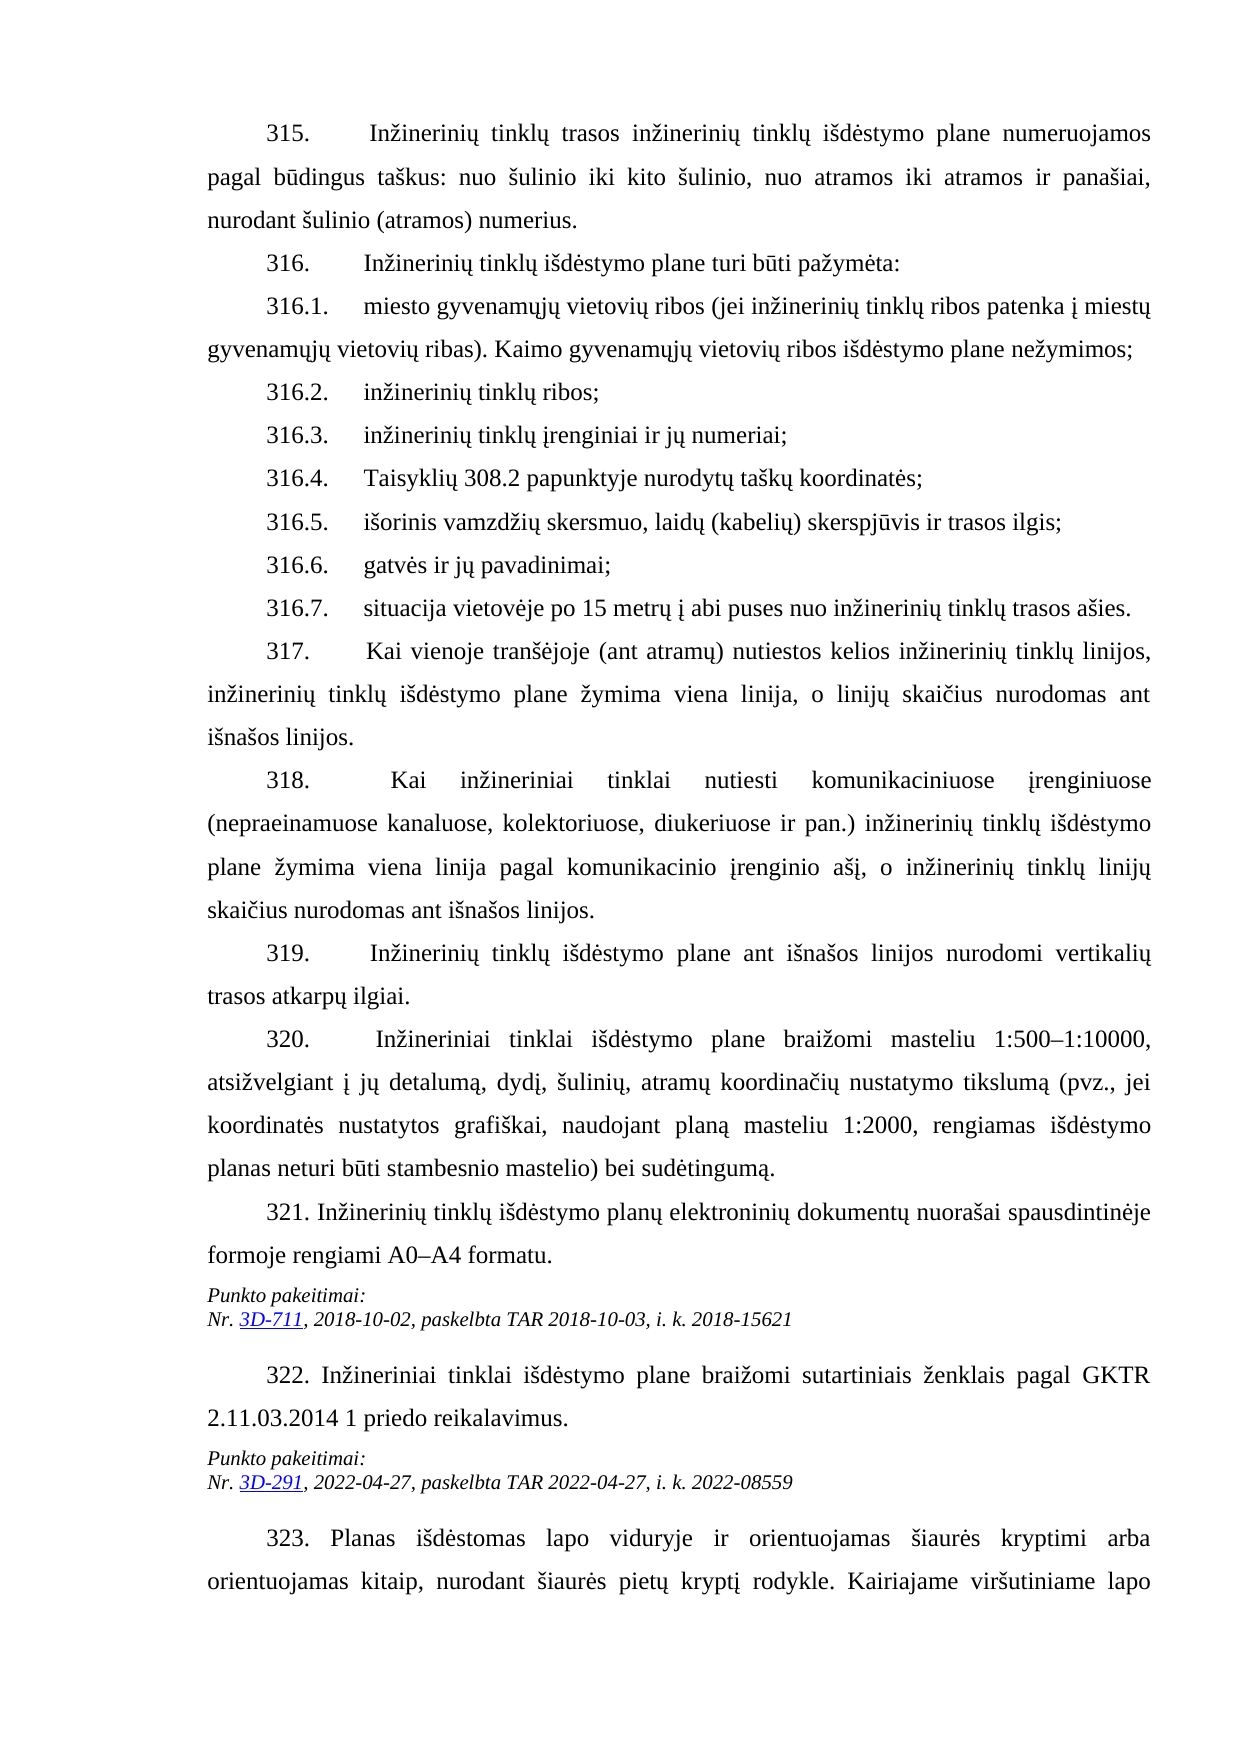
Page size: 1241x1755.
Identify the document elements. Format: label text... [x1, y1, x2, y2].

text Nr. 3D-291, 2022-04-27, paskelbta TAR 2022-04-27, i. k. 2022-08559 [207, 1470, 1152, 1494]
text 316.4. Taisyklių 308.2 papunktyje nurodytų taškų koordinatės; [207, 463, 1152, 492]
text Punkto pakeitimai: [207, 1446, 1152, 1470]
text 322. Inžineriniai tinklai išdėstymo plane braižomi sutartiniais ženklais pagal GKTR 2.11.03.2014 1 priedo reikalavimus. [207, 1360, 1152, 1432]
text 316.2. inžinerinių tinklų ribos; [207, 377, 1152, 406]
text 316.5. išorinis vamzdžių skersmuo, laidų (kabelių) skerspjūvis ir trasos ilgis; [207, 507, 1152, 535]
text 318. Kai inžineriniai tinklai nutiesti komunikaciniuose įrenginiuose (nepraeinamuose kanaluose, kolektoriuose, diukeriuose ir pan.) inžinerinių tinklų išdėstymo plane žymima viena linija pagal komunikacinio įrenginio ašį, o inžinerinių tinklų linijų skaičius nurodomas ant išnašos linijos. [207, 765, 1152, 923]
text 320. Inžineriniai tinklai išdėstymo plane braižomi masteliu 1:500–1:10000, atsižvelgiant į jų detalumą, dydį, šulinių, atramų koordinačių nustatymo tikslumą (pvz., jei koordinatės nustatytos grafiškai, naudojant planą masteliu 1:2000, rengiamas išdėstymo planas neturi būti stambesnio mastelio) bei sudėtingumą. [207, 1024, 1152, 1182]
text 316.6. gatvės ir jų pavadinimai; [207, 550, 1152, 578]
text Nr. 3D-711, 2018-10-02, paskelbta TAR 2018-10-03, i. k. 2018-15621 [207, 1307, 1152, 1331]
text 321. Inžinerinių tinklų išdėstymo planų elektroninių dokumentų nuorašai spausdintinėje formoje rengiami A0–A4 formatu. [207, 1197, 1152, 1268]
text 319. Inžinerinių tinklų išdėstymo plane ant išnašos linijos nurodomi vertikalių trasos atkarpų ilgiai. [207, 938, 1152, 1010]
text 316.3. inžinerinių tinklų įrenginiai ir jų numeriai; [207, 420, 1152, 449]
text 316. Inžinerinių tinklų išdėstymo plane turi būti pažymėta: [207, 248, 1152, 277]
text 316.7. situacija vietovėje po 15 metrų į abi puses nuo inžinerinių tinklų trasos ašies. [207, 593, 1152, 622]
text 316.1. miesto gyvenamųjų vietovių ribos (jei inžinerinių tinklų ribos patenka į miestų gyvenamųjų vietovių ribas). Kaimo gyvenamųjų vietovių ribos išdėstymo plane nežymimos; [207, 291, 1152, 363]
text 317. Kai vienoje tranšėjoje (ant atramų) nutiestos kelios inžinerinių tinklų linijos, inžinerinių tinklų išdėstymo plane žymima viena linija, o linijų skaičius nurodomas ant išnašos linijos. [207, 636, 1152, 751]
text Punkto pakeitimai: [207, 1283, 1152, 1307]
text 323. Planas išdėstomas lapo viduryje ir orientuojamas šiaurės kryptimi arba orientuojamas kitaip, nurodant šiaurės pietų kryptį rodykle. Kairiajame viršutiniame lapo [207, 1523, 1152, 1595]
text 315. Inžinerinių tinklų trasos inžinerinių tinklų išdėstymo plane numeruojamos pagal būdingus taškus: nuo šulinio iki kito šulinio, nuo atramos iki atramos ir panašiai, nurodant šulinio (atramos) numerius. [207, 118, 1152, 233]
